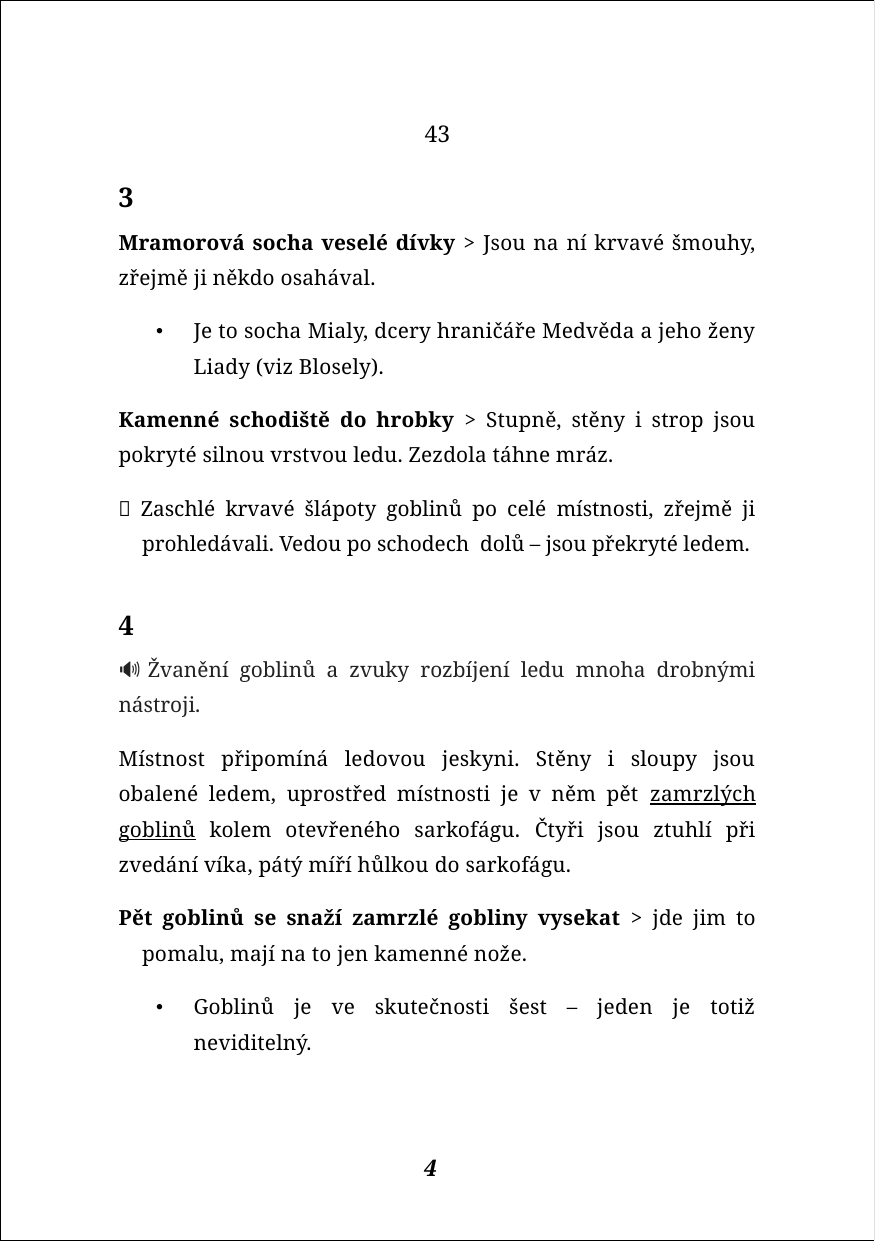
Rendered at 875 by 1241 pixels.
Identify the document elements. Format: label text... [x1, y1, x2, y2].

list Goblinů je ve skutečnosti šest – jeden je totiž neviditelný. [156, 992, 756, 1056]
text 🔊 Žvanění goblinů a zvuky rozbíjení ledu mnoha drobnými nástroji. [118, 655, 756, 719]
text Pět goblinů se snaží zamrzlé gobliny vysekat > jde jim to pomalu, mají na to jen kamenné nože. [118, 903, 756, 967]
text Místnost připomíná ledovou jeskyni. Stěny i sloupy jsou obalené ledem, uprostřed místnosti je v něm pět zamrzlých goblinů kolem otevřeného sarkofágu. Čtyři jsou ztuhlí při zvedání víka, pátý míří hůlkou do sarkofágu. [118, 744, 756, 879]
text 👣 Zaschlé krvavé šlápoty goblinů po celé místnosti, zřejmě ji prohledávali. Vedou po schodech dolů – jsou překryté ledem. [118, 494, 756, 558]
list Je to socha Mialy, dcery hraničáře Medvěda a jeho ženy Liady (viz Blosely). [156, 316, 756, 380]
text Kamenné schodiště do hrobky > Stupně, stěny i strop jsou pokryté silnou vrstvou ledu. Zezdola táhne mráz. [118, 405, 756, 469]
subtitle 3 [118, 179, 756, 216]
subtitle 4 [118, 606, 756, 643]
text Mramorová socha veselé dívky > Jsou na ní krvavé šmouhy, zřejmě ji někdo osahával. [118, 228, 756, 292]
